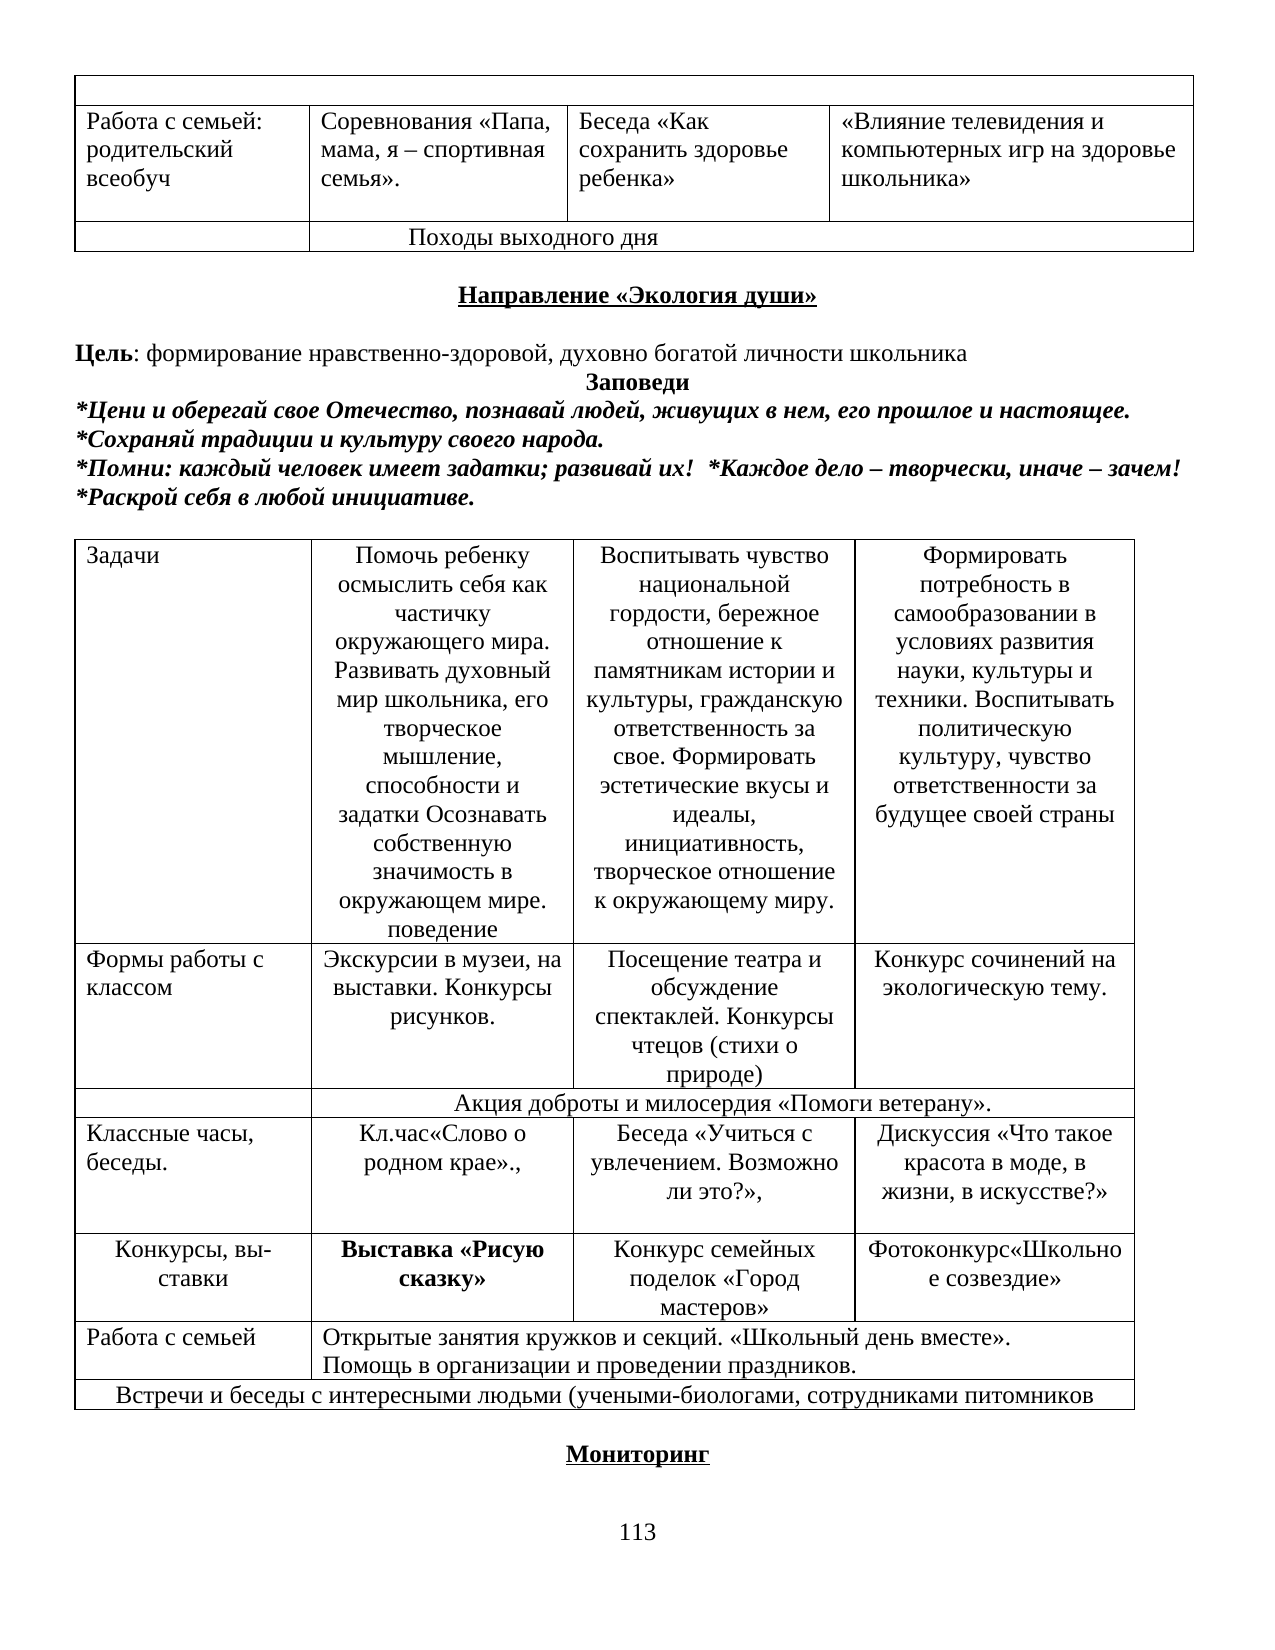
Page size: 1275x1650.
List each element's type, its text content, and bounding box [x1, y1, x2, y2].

table_cell Выставка «Рисую сказку» [312, 1234, 573, 1321]
table_header Помочь ребенку осмыслить себя как частичку окружающего мира. Развивать духовный мир школьника, его творческое мышление, способности и задатки Осознавать собственную значимость в окружающем мире. поведение [312, 540, 573, 943]
table_cell Беседа «Как сохранить здоровье ребенка» [568, 106, 829, 221]
table_cell Работа с семьей [76, 1322, 311, 1379]
text Цель: формирование нравственно-здоровой, духовно богатой личности школьника [75, 338, 1200, 367]
table_cell Посещение театра и обсуждение спектаклей. Конкурсы чтецов (стихи о природе) [574, 944, 854, 1087]
text *Сохраняй традиции и культуру своего народа. [75, 424, 1200, 453]
table_cell Конкурс семейных поделок «Город мастеров» [574, 1234, 854, 1321]
table_cell [76, 1089, 311, 1117]
table_cell Походы выходного дня [310, 222, 1193, 251]
table_header Воспитывать чувство национальной гордости, бережное отношение к памятникам истории и культуры, гражданскую ответственность за свое. Формировать эстетические вкусы и идеалы, инициативность, творческое отношение к окружающему миру. [574, 540, 854, 943]
table_header Формировать потребность в самообразовании в условиях развития науки, культуры и техники. Воспитывать политическую культуру, чувство ответственности за будущее своей страны [856, 540, 1134, 943]
table_cell Открытые занятия кружков и секций. «Школьный день вместе». Помощь в организации и проведении праздников. [312, 1322, 1134, 1379]
table_cell [76, 76, 1193, 105]
table_cell Конкурсы, вы-ставки [76, 1234, 311, 1321]
table_cell Фотоконкурс«Школьное созвездие» [856, 1234, 1134, 1321]
table_cell Акция доброты и милосердия «Помоги ветерану». [312, 1089, 1134, 1117]
table_cell Кл.час«Слово о родном крае»., [312, 1118, 573, 1233]
table_header Задачи [76, 540, 311, 943]
text Мониторинг [75, 1439, 1200, 1467]
text *Помни: каждый человек имеет задатки; развивай их! *Каждое дело – творчески, иначе – зачем! [75, 453, 1200, 482]
table_cell Соревнования «Папа, мама, я – спортивная семья». [310, 106, 567, 221]
table_cell Формы работы с классом [76, 944, 311, 1087]
table_cell [76, 222, 309, 251]
text Направление «Экология души» [75, 280, 1200, 309]
table_cell «Влияние телевидения и компьютерных игр на здоровье школьника» [830, 106, 1193, 221]
table_cell Работа с семьей: родительский всеобуч [76, 106, 309, 221]
text *Цени и оберегай свое Отечество, познавай людей, живущих в нем, его прошлое и настоящее. [75, 395, 1200, 424]
table_cell Встречи и беседы с интересными людьми (учеными-биологами, сотрудниками питомников [76, 1380, 1134, 1409]
table_cell Экскурсии в музеи, на выставки. Конкурсы рисунков. [312, 944, 573, 1087]
text *Раскрой себя в любой инициативе. [75, 482, 1200, 510]
table_cell Беседа «Учиться с увлечением. Возможно ли это?», [574, 1118, 854, 1233]
table_cell Конкурс сочинений на экологическую тему. [856, 944, 1134, 1087]
text Заповеди [75, 367, 1200, 395]
table_cell Дискуссия «Что такое красота в моде, в жизни, в искусстве?» [856, 1118, 1134, 1233]
table_cell Классные часы, беседы. [76, 1118, 311, 1233]
